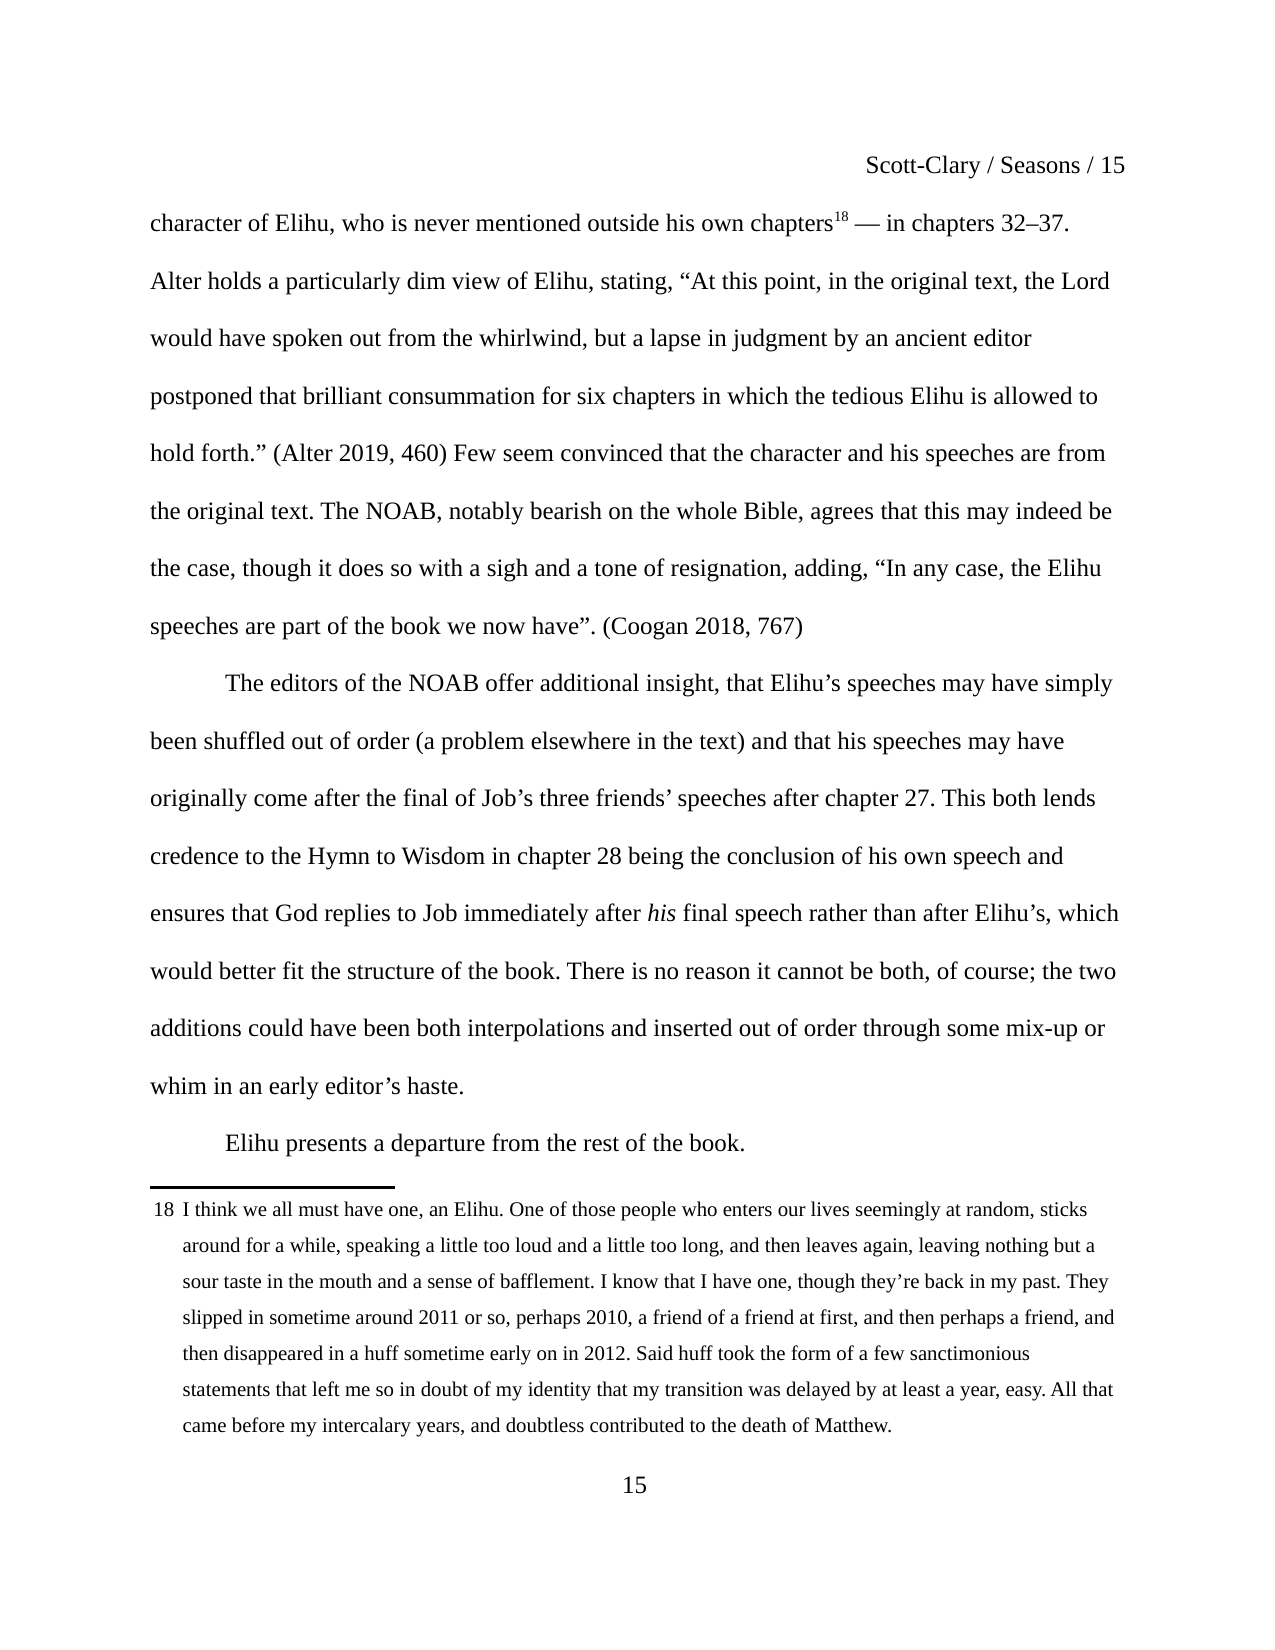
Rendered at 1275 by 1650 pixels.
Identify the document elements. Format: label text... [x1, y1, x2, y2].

text character of Elihu, who is never mentioned outside his own chapters — in chapters 32–37. Alter holds a particularly dim view of Elihu, stating, “At this point, in the original text, the Lord would have spoken out from the whirlwind, but a lapse in judgment by an ancient editor postponed that brilliant consummation for six chapters in which the tedious Elihu is allowed to hold forth.” (Alter 2019, 460) Few seem convinced that the character and his speeches are from the original text. The NOAB, notably bearish on the whole Bible, agrees that this may indeed be the case, though it does so with a sigh and a tone of resignation, adding, “In any case, the Elihu speeches are part of the book we now have”. (Coogan 2018, 767) [150, 208, 1125, 639]
text Elihu presents a departure from the rest of the book. [150, 1128, 1125, 1157]
text The editors of the NOAB offer additional insight, that Elihu’s speeches may have simply been shuffled out of order (a problem elsewhere in the text) and that his speeches may have originally come after the final of Job’s three friends’ speeches after chapter 27. This both lends credence to the Hymn to Wisdom in chapter 28 being the conclusion of his own speech and ensures that God replies to Job immediately after his final speech rather than after Elihu’s, which would better fit the structure of the book. There is no reason it cannot be both, of course; the two additions could have been both interpolations and inserted out of order through some mix-up or whim in an early editor’s haste. [150, 668, 1125, 1099]
text I think we all must have one, an Elihu. One of those people who enters our lives seemingly at random, sticks around for a while, speaking a little too loud and a little too long, and then leaves again, leaving nothing but a sour taste in the mouth and a sense of bafflement. I know that I have one, though they’re back in my past. They slipped in sometime around 2011 or so, perhaps 2010, a friend of a friend at first, and then perhaps a friend, and then disappeared in a huff sometime early on in 2012. Said huff took the form of a few sanctimonious statements that left me so in doubt of my identity that my transition was delayed by at least a year, easy. All that came before my intercalary years, and doubtless contributed to the death of Matthew. [150, 1194, 1125, 1440]
